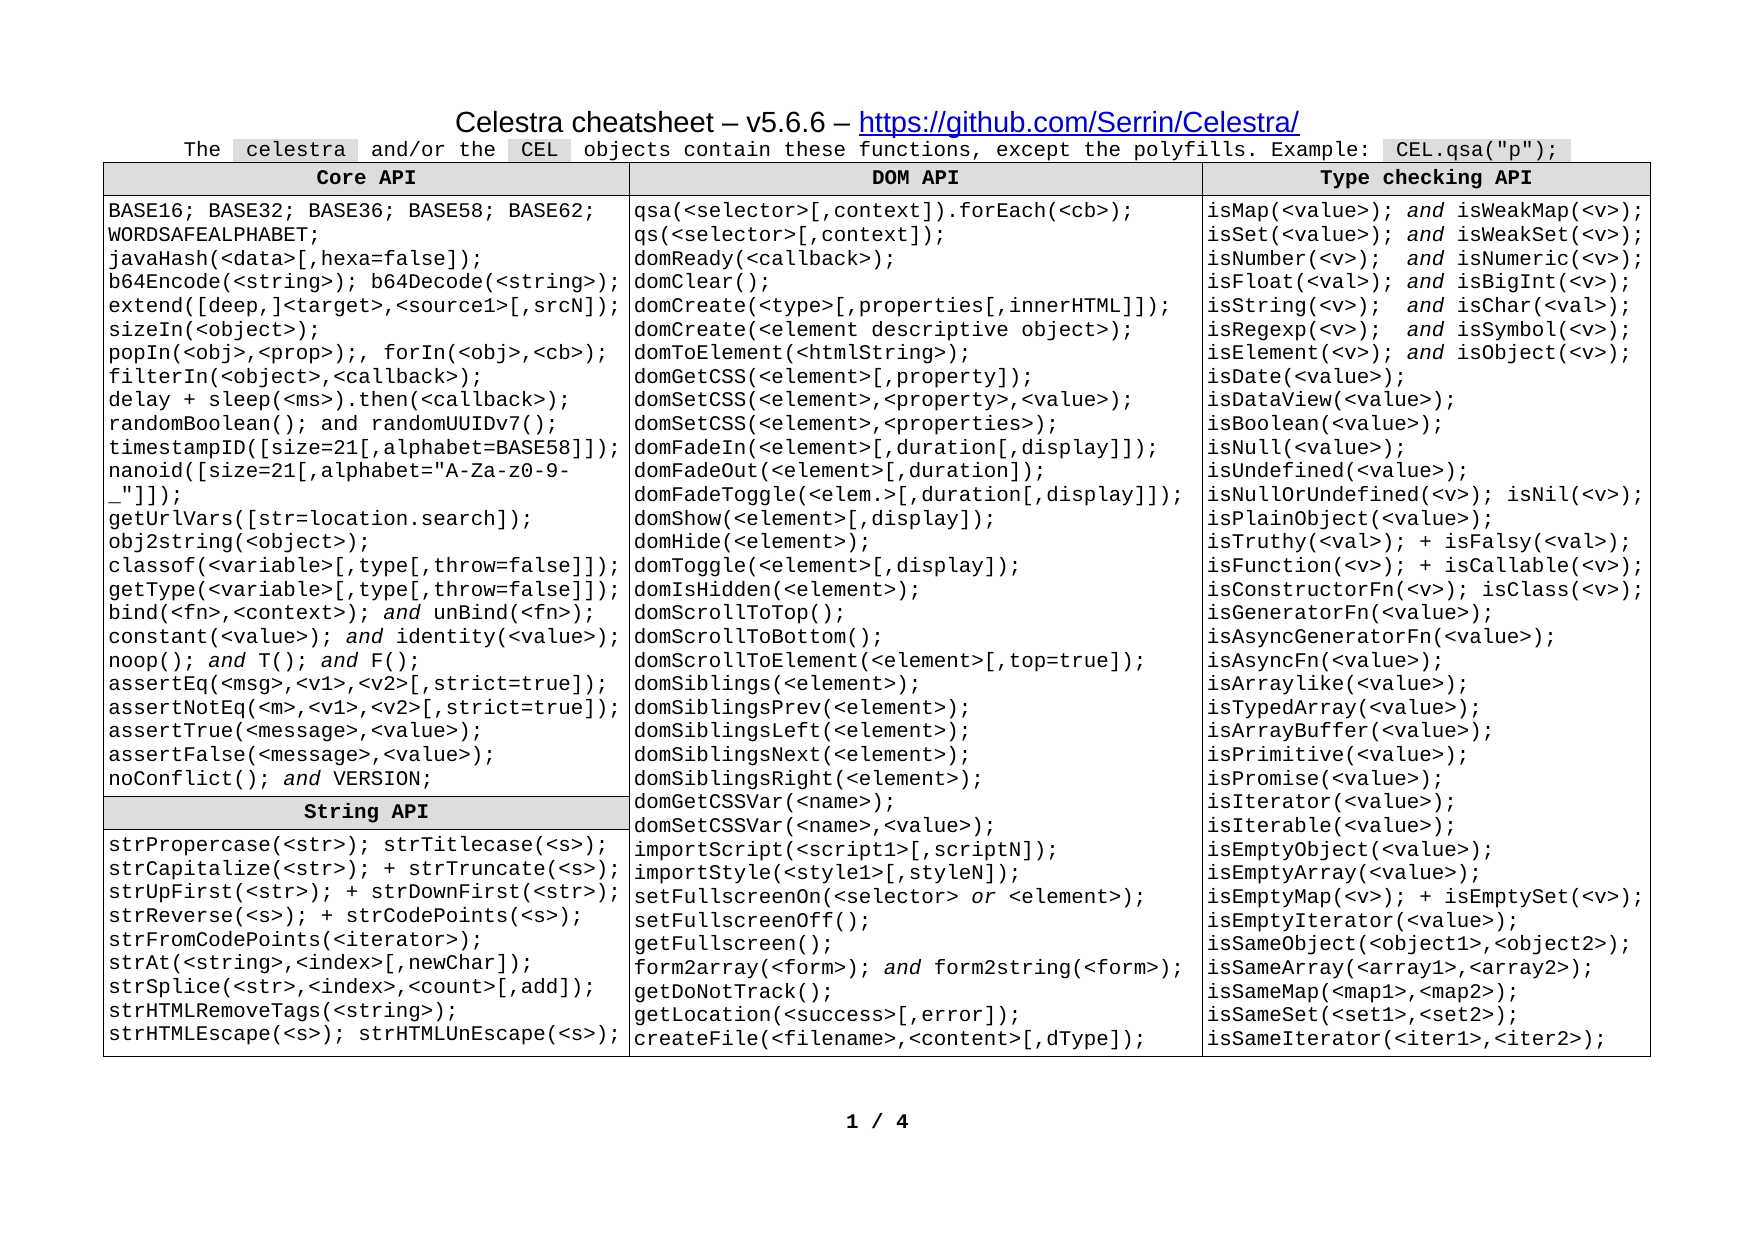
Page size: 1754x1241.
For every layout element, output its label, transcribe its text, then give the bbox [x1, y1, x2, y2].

text The celestra and/or the CEL objects contain these functions, except the polyfills. Example: CEL.qsa("p"); [105, 138, 1649, 162]
table_cell isMap(<value>); and isWeakMap(<v>); isSet(<value>); and isWeakSet(<v>); isNumber(<v>); and isNumeric(<v>); isFloat(<val>); and isBigInt(<v>); isString(<v>); and isChar(<val>); isRegexp(<v>); and isSymbol(<v>); isElement(<v>); and isObject(<v>); isDate(<value>); isDataView(<value>); isBoolean(<value>); isNull(<value>); isUndefined(<value>); isNullOrUndefined(<v>); isNil(<v>); isPlainObject(<value>); isTruthy(<val>); + isFalsy(<val>); isFunction(<v>); + isCallable(<v>); isConstructorFn(<v>); isClass(<v>); isGeneratorFn(<value>); isAsyncGeneratorFn(<value>); isAsyncFn(<value>); isArraylike(<value>); isTypedArray(<value>); isArrayBuffer(<value>); isPrimitive(<value>); isPromise(<value>); isIterator(<value>); isIterable(<value>); isEmptyObject(<value>); isEmptyArray(<value>); isEmptyMap(<v>); + isEmptySet(<v>); isEmptyIterator(<value>); isSameObject(<object1>,<object2>); isSameArray(<array1>,<array2>); isSameMap(<map1>,<map2>); isSameSet(<set1>,<set2>); isSameIterator(<iter1>,<iter2>); [1203, 196, 1650, 1056]
table_header Type checking API [1203, 163, 1650, 195]
text Celestra cheatsheet – v5.6.6 – https://github.com/Serrin/Celestra/ [105, 105, 1649, 138]
table_cell strPropercase(<str>); strTitlecase(<s>); strCapitalize(<str>); + strTruncate(<s>); strUpFirst(<str>); + strDownFirst(<str>); strReverse(<s>); + strCodePoints(<s>); strFromCodePoints(<iterator>); strAt(<string>,<index>[,newChar]); strSplice(<str>,<index>,<count>[,add]); strHTMLRemoveTags(<string>); strHTMLEscape(<s>); strHTMLUnEscape(<s>); [104, 830, 629, 1056]
table_header Core API [104, 163, 629, 195]
table_cell String API [104, 797, 629, 829]
table_header DOM API [630, 163, 1202, 195]
table_cell qsa(<selector>[,context]).forEach(<cb>); qs(<selector>[,context]); domReady(<callback>); domClear(); domCreate(<type>[,properties[,innerHTML]]); domCreate(<element descriptive object>); domToElement(<htmlString>); domGetCSS(<element>[,property]); domSetCSS(<element>,<property>,<value>); domSetCSS(<element>,<properties>); domFadeIn(<element>[,duration[,display]]); domFadeOut(<element>[,duration]); domFadeToggle(<elem.>[,duration[,display]]); domShow(<element>[,display]); domHide(<element>); domToggle(<element>[,display]); domIsHidden(<element>); domScrollToTop(); domScrollToBottom(); domScrollToElement(<element>[,top=true]); domSiblings(<element>); domSiblingsPrev(<element>); domSiblingsLeft(<element>); domSiblingsNext(<element>); domSiblingsRight(<element>); domGetCSSVar(<name>); domSetCSSVar(<name>,<value>); importScript(<script1>[,scriptN]); importStyle(<style1>[,styleN]); setFullscreenOn(<selector> or <element>); setFullscreenOff(); getFullscreen(); form2array(<form>); and form2string(<form>); getDoNotTrack(); getLocation(<success>[,error]); createFile(<filename>,<content>[,dType]); [630, 196, 1202, 1056]
table_cell BASE16; BASE32; BASE36; BASE58; BASE62; WORDSAFEALPHABET; javaHash(<data>[,hexa=false]); b64Encode(<string>); b64Decode(<string>); extend([deep,]<target>,<source1>[,srcN]); sizeIn(<object>); popIn(<obj>,<prop>);, forIn(<obj>,<cb>); filterIn(<object>,<callback>); delay + sleep(<ms>).then(<callback>); randomBoolean(); and randomUUIDv7(); timestampID([size=21[,alphabet=BASE58]]); nanoid([size=21[,alphabet="A-Za-z0-9-_"]]); getUrlVars([str=location.search]); obj2string(<object>); classof(<variable>[,type[,throw=false]]); getType(<variable>[,type[,throw=false]]); bind(<fn>,<context>); and unBind(<fn>); constant(<value>); and identity(<value>); noop(); and T(); and F(); assertEq(<msg>,<v1>,<v2>[,strict=true]); assertNotEq(<m>,<v1>,<v2>[,strict=true]); assertTrue(<message>,<value>); assertFalse(<message>,<value>); noConflict(); and VERSION; [104, 196, 629, 796]
